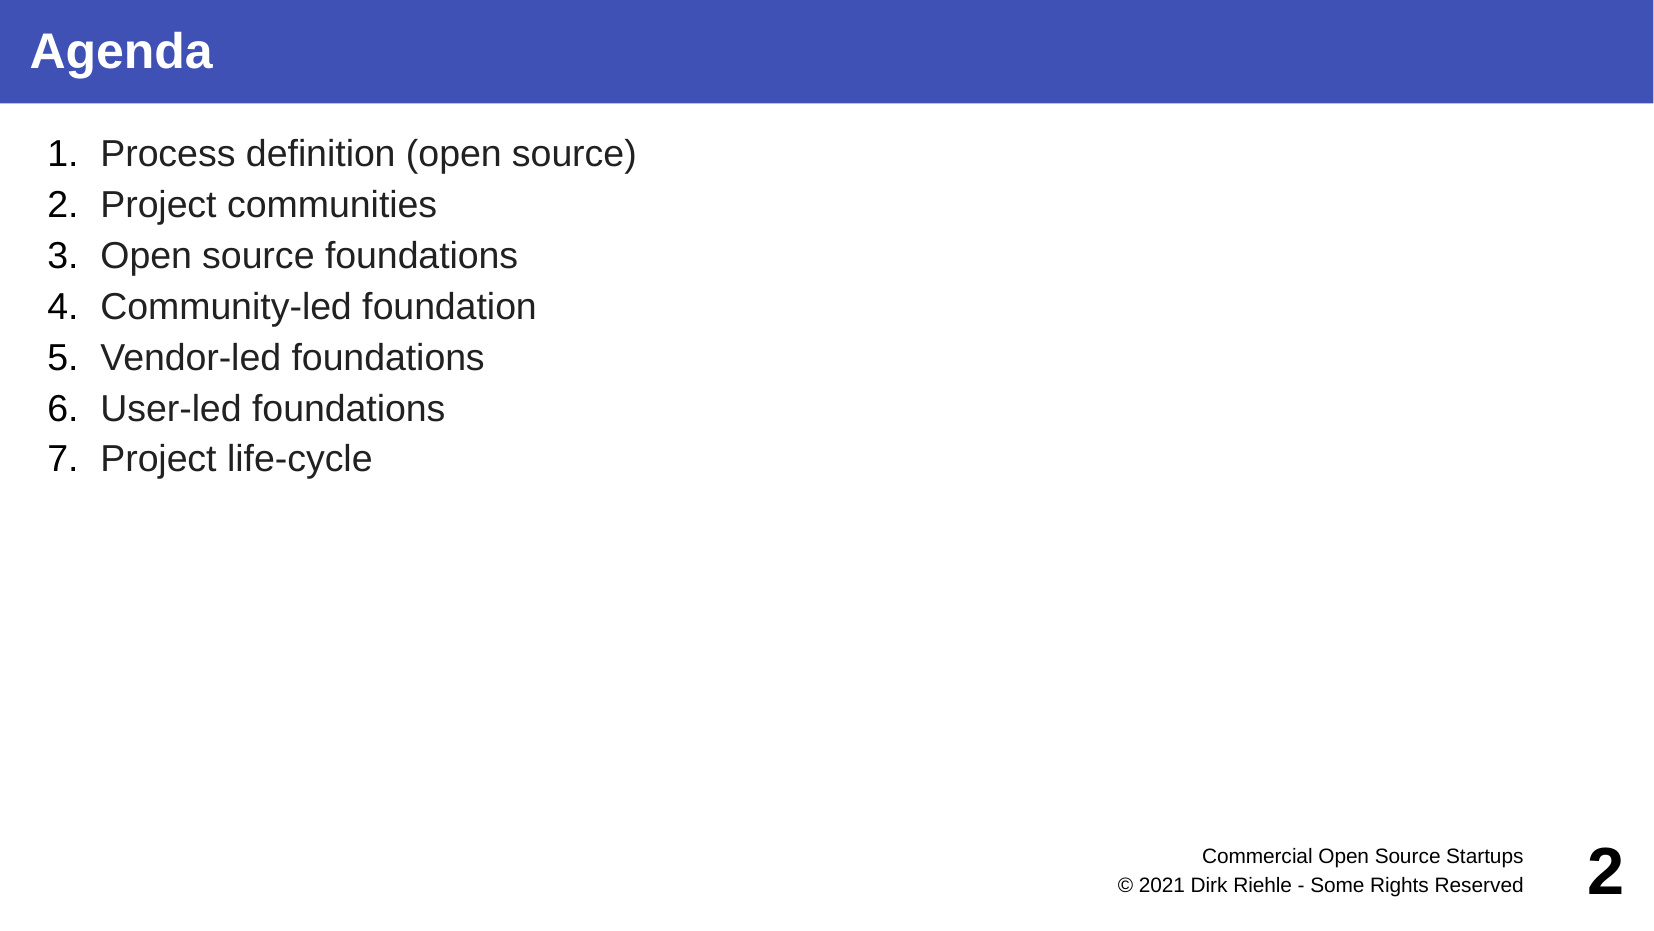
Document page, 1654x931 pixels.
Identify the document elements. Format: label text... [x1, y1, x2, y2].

title Agenda [0, 0, 1654, 104]
list Process definition (open source) Project communities Open source foundations Community-led foundation Vendor-led foundations User-led foundations Project life-cycle [29, 132, 1625, 813]
